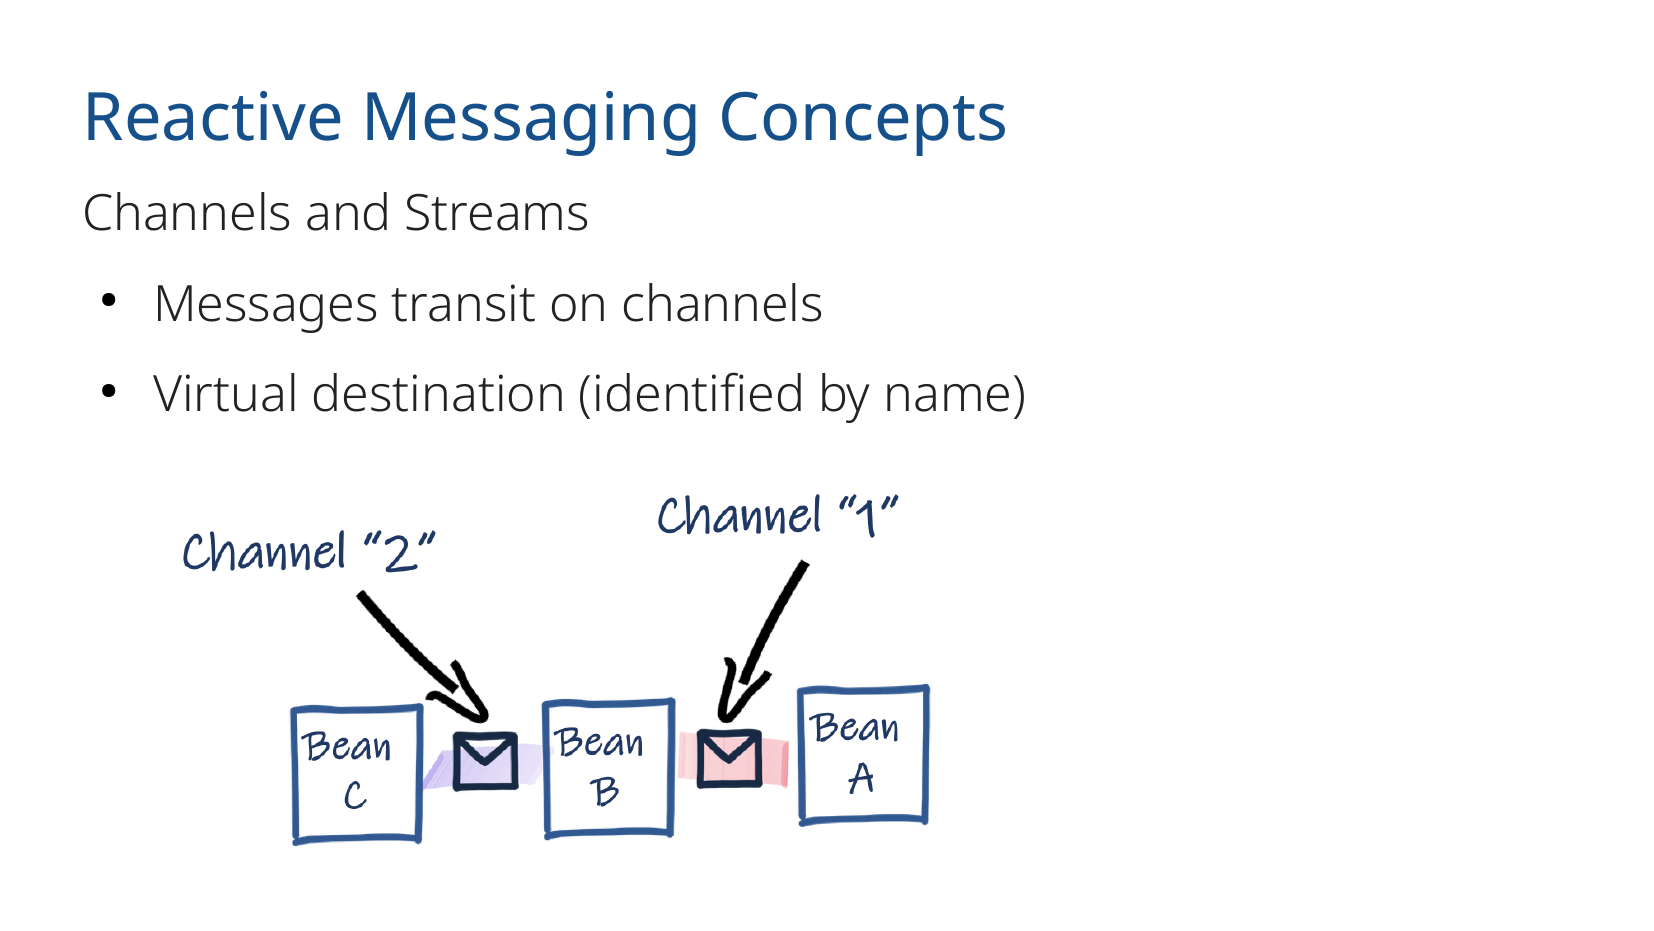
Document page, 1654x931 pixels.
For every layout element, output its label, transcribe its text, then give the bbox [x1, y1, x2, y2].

list Channels and Streams Messages transit on channels Virtual destination (identified by name) [82, 177, 1583, 886]
picture [147, 468, 952, 878]
title Reactive Messaging Concepts [82, 37, 1571, 177]
